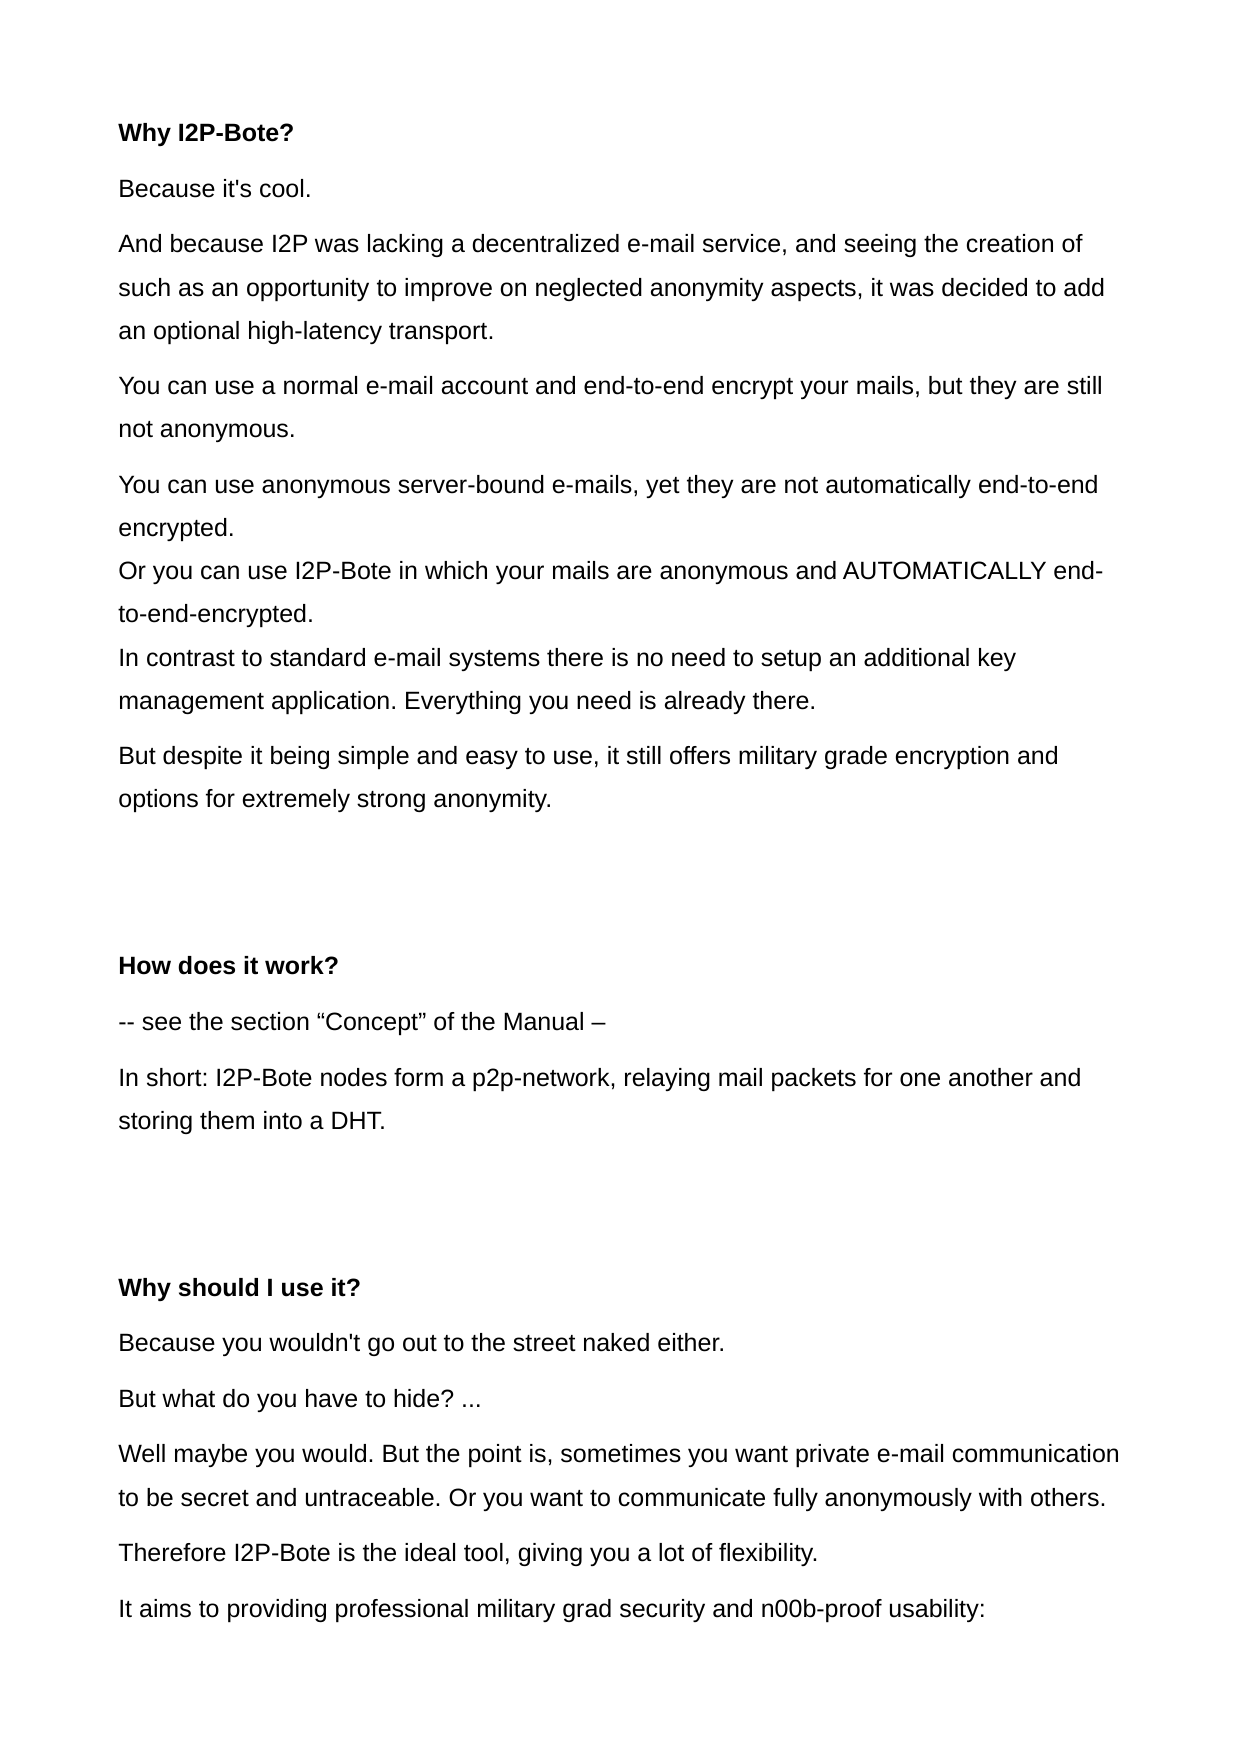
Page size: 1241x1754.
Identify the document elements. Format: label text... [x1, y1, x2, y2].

text You can use anonymous server-bound e-mails, yet they are not automatically end-to-end encrypted. Or you can use I2P-Bote in which your mails are anonymous and AUTOMATICALLY end-to-end-encrypted. In contrast to standard e-mail systems there is no need to setup an additional key management application. Everything you need is already there. [118, 470, 1122, 714]
text And because I2P was lacking a decentralized e-mail service, and seeing the creation of such as an opportunity to improve on neglected anonymity aspects, it was decided to add an optional high-latency transport. [118, 229, 1122, 344]
text But what do you have to hide? ... [118, 1384, 1122, 1412]
text How does it work? [118, 951, 1122, 980]
text In short: I2P-Bote nodes form a p2p-network, relaying mail packets for one another and storing them into a DHT. [118, 1062, 1122, 1134]
text You can use a normal e-mail account and end-to-end encrypt your mails, but they are still not anonymous. [118, 371, 1122, 443]
text -- see the section “Concept” of the Manual – [118, 1007, 1122, 1036]
text Because you wouldn't go out to the street naked either. [118, 1328, 1122, 1357]
text It aims to providing professional military grad security and n00b-proof usability: [118, 1594, 1122, 1622]
text But despite it being simple and easy to use, it still offers military grade encryption and options for extremely strong anonymity. [118, 741, 1122, 813]
text Well maybe you would. But the point is, sometimes you want private e-mail communication to be secret and untraceable. Or you want to communicate fully anonymously with others. [118, 1439, 1122, 1511]
text Therefore I2P-Bote is the ideal tool, giving you a lot of flexibility. [118, 1538, 1122, 1567]
text Why should I use it? [118, 1272, 1122, 1301]
text Because it's cool. [118, 174, 1122, 202]
text Why I2P-Bote? [118, 118, 1122, 147]
